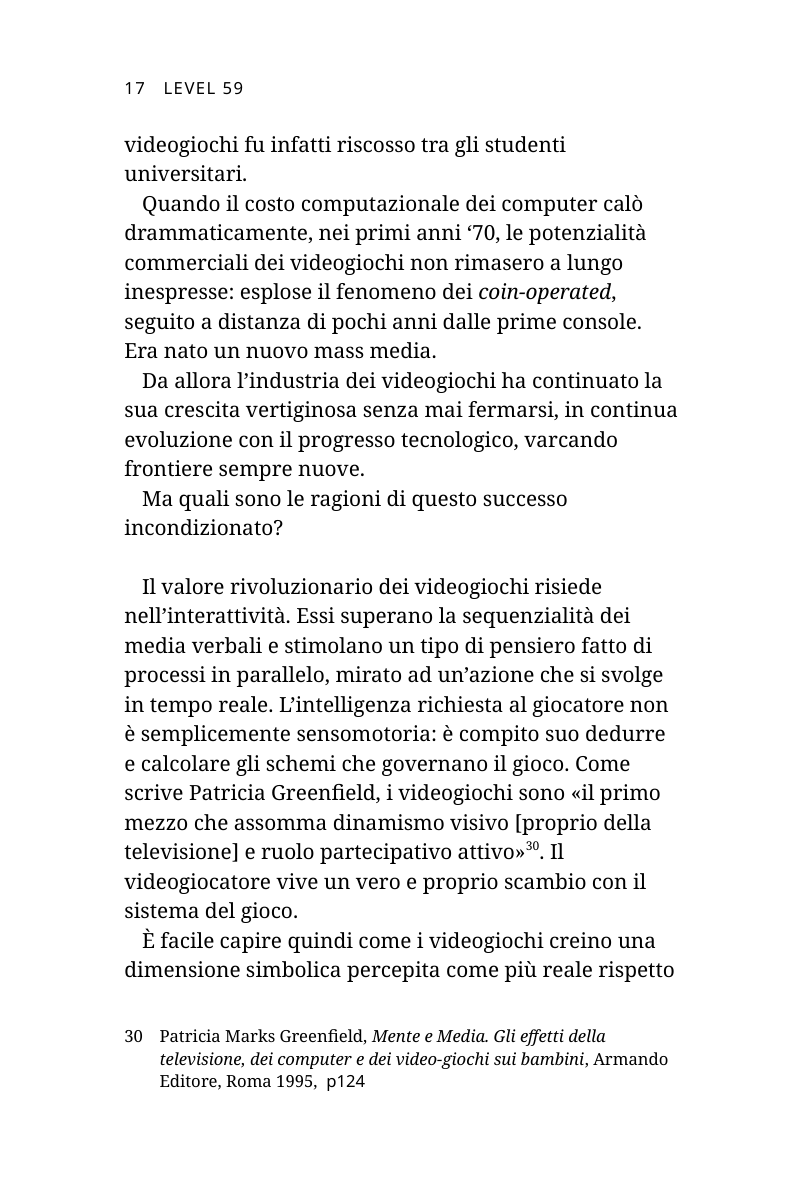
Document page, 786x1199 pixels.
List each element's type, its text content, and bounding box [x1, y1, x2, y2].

text Da allora l’industria dei videogiochi ha continuato la sua crescita vertiginosa senza mai fermarsi, in continua evoluzione con il progresso tecnologico, varcando frontiere sempre nuove. [124, 365, 679, 483]
text videogiochi fu infatti riscosso tra gli studenti universitari. [124, 129, 679, 188]
text Quando il costo computazionale dei computer calò drammaticamente, nei primi anni ‘70, le potenzialità commerciali dei videogiochi non rimasero a lungo inespresse: esplose il fenomeno dei coin-operated, seguito a distanza di pochi anni dalle prime console. Era nato un nuovo mass media. [124, 188, 679, 365]
text Il valore rivoluzionario dei videogiochi risiede nell’interattività. Essi superano la sequenzialità dei media verbali e stimolano un tipo di pensiero fatto di processi in parallelo, mirato ad un’azione che si svolge in tempo reale. L’intelligenza richiesta al giocatore non è semplicemente sensomotoria: è compito suo dedurre e calcolare gli schemi che governano il gioco. Come scrive Patricia Greenfield, i videogiochi sono «il primo mezzo che assomma dinamismo visivo [proprio della televisione] e ruolo partecipativo attivo». Il videogiocatore vive un vero e proprio scambio con il sistema del gioco. [124, 571, 679, 925]
text Ma quali sono le ragioni di questo successo incondizionato? [124, 483, 679, 542]
text Patricia Marks Greenfield, Mente e Media. Gli effetti della televisione, dei computer e dei video-giochi sui bambini, Armando Editore, Roma 1995, p124 [124, 1024, 679, 1093]
text È facile capire quindi come i videogiochi creino una dimensione simbolica percepita come più reale rispetto [124, 925, 679, 984]
